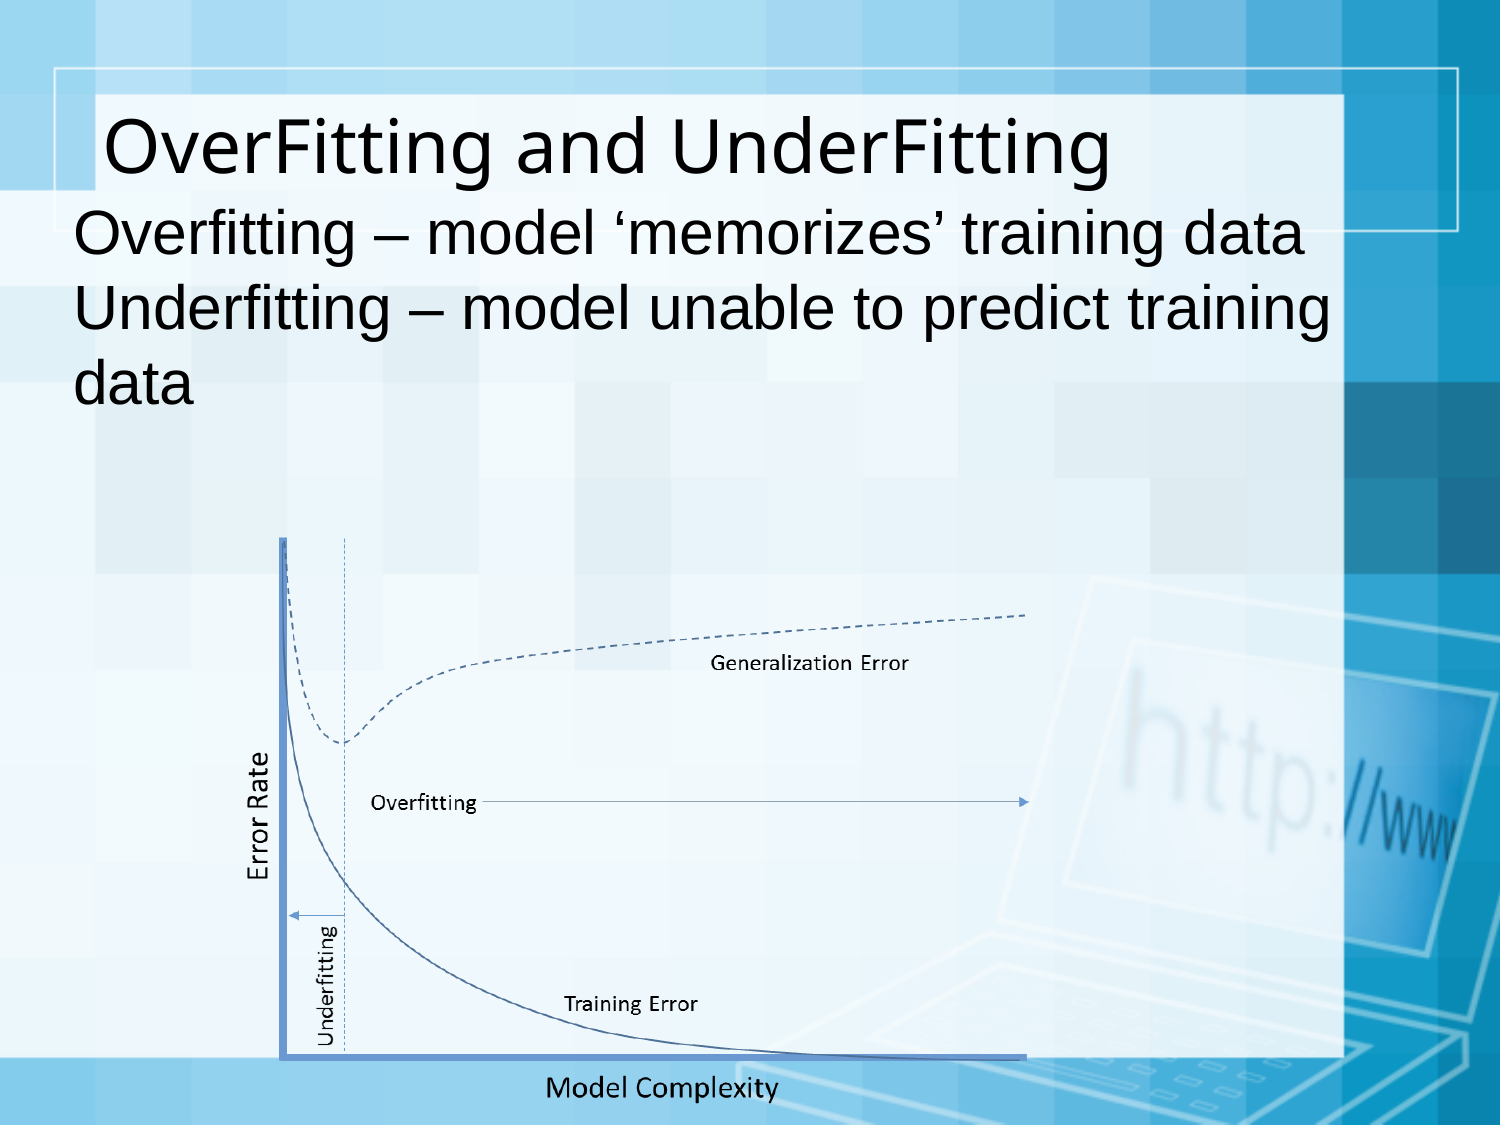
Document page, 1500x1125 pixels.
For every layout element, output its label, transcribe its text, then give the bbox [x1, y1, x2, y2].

list Overfitting – model ‘memorizes’ training data Underfitting – model unable to predict training data [58, 177, 1460, 600]
picture [0, 0, 1500, 1125]
title OverFitting and UnderFitting [87, 87, 1406, 177]
